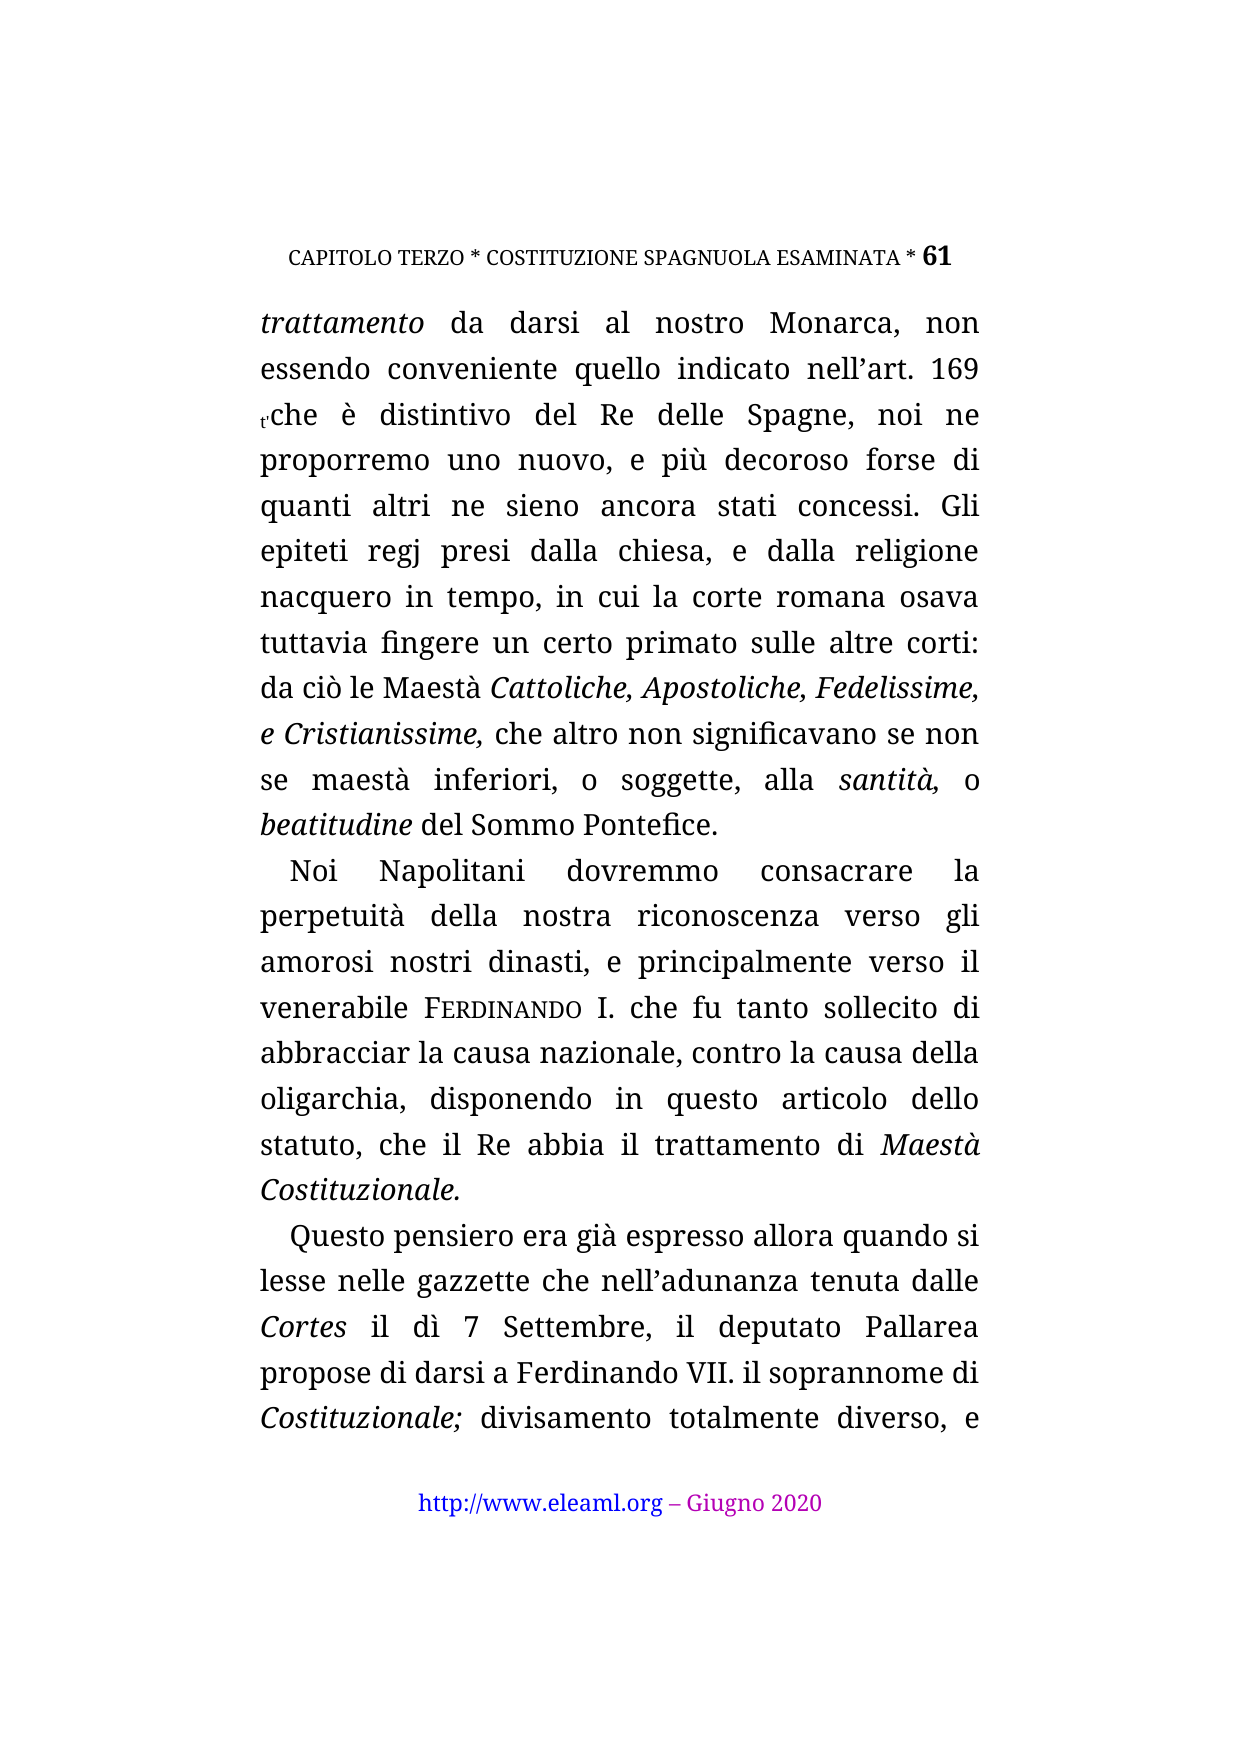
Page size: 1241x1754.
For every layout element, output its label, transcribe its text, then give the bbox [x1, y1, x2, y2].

text Noi Napolitani dovremmo consacrare la perpetuità della nostra riconoscenza verso gli amorosi nostri dinasti, e principalmente verso il venerabile Ferdinando I. che fu tanto sollecito di abbracciar la causa nazionale, contro la causa della oligarchia, disponendo in questo articolo dello statuto, che il Re abbia il trattamento di Maestà Costituzionale. [260, 850, 980, 1209]
text trattamento da darsi al nostro Monarca, non essendo conveniente quello indicato nell’art. 169 t'che è distintivo del Re delle Spagne, noi ne proporremo uno nuovo, e più decoroso forse di quanti altri ne sieno ancora stati concessi. Gli epiteti regj presi dalla chiesa, e dalla religione nacquero in tempo, in cui la corte romana osava tuttavia fingere un certo primato sulle altre corti: da ciò le Maestà Cattoliche, Apostoliche, Fedelissime, e Cristianissime, che altro non significavano se non se maestà inferiori, o soggette, alla santità, o beatitudine del Sommo Pontefice. [260, 303, 980, 844]
text Questo pensiero era già espresso allora quando si lesse nelle gazzette che nell’adunanza tenuta dalle Cortes il dì 7 Settembre, il deputato Pallarea propose di darsi a Ferdinando VII. il soprannome di Costituzionale; divisamento totalmente diverso, e [260, 1215, 980, 1437]
